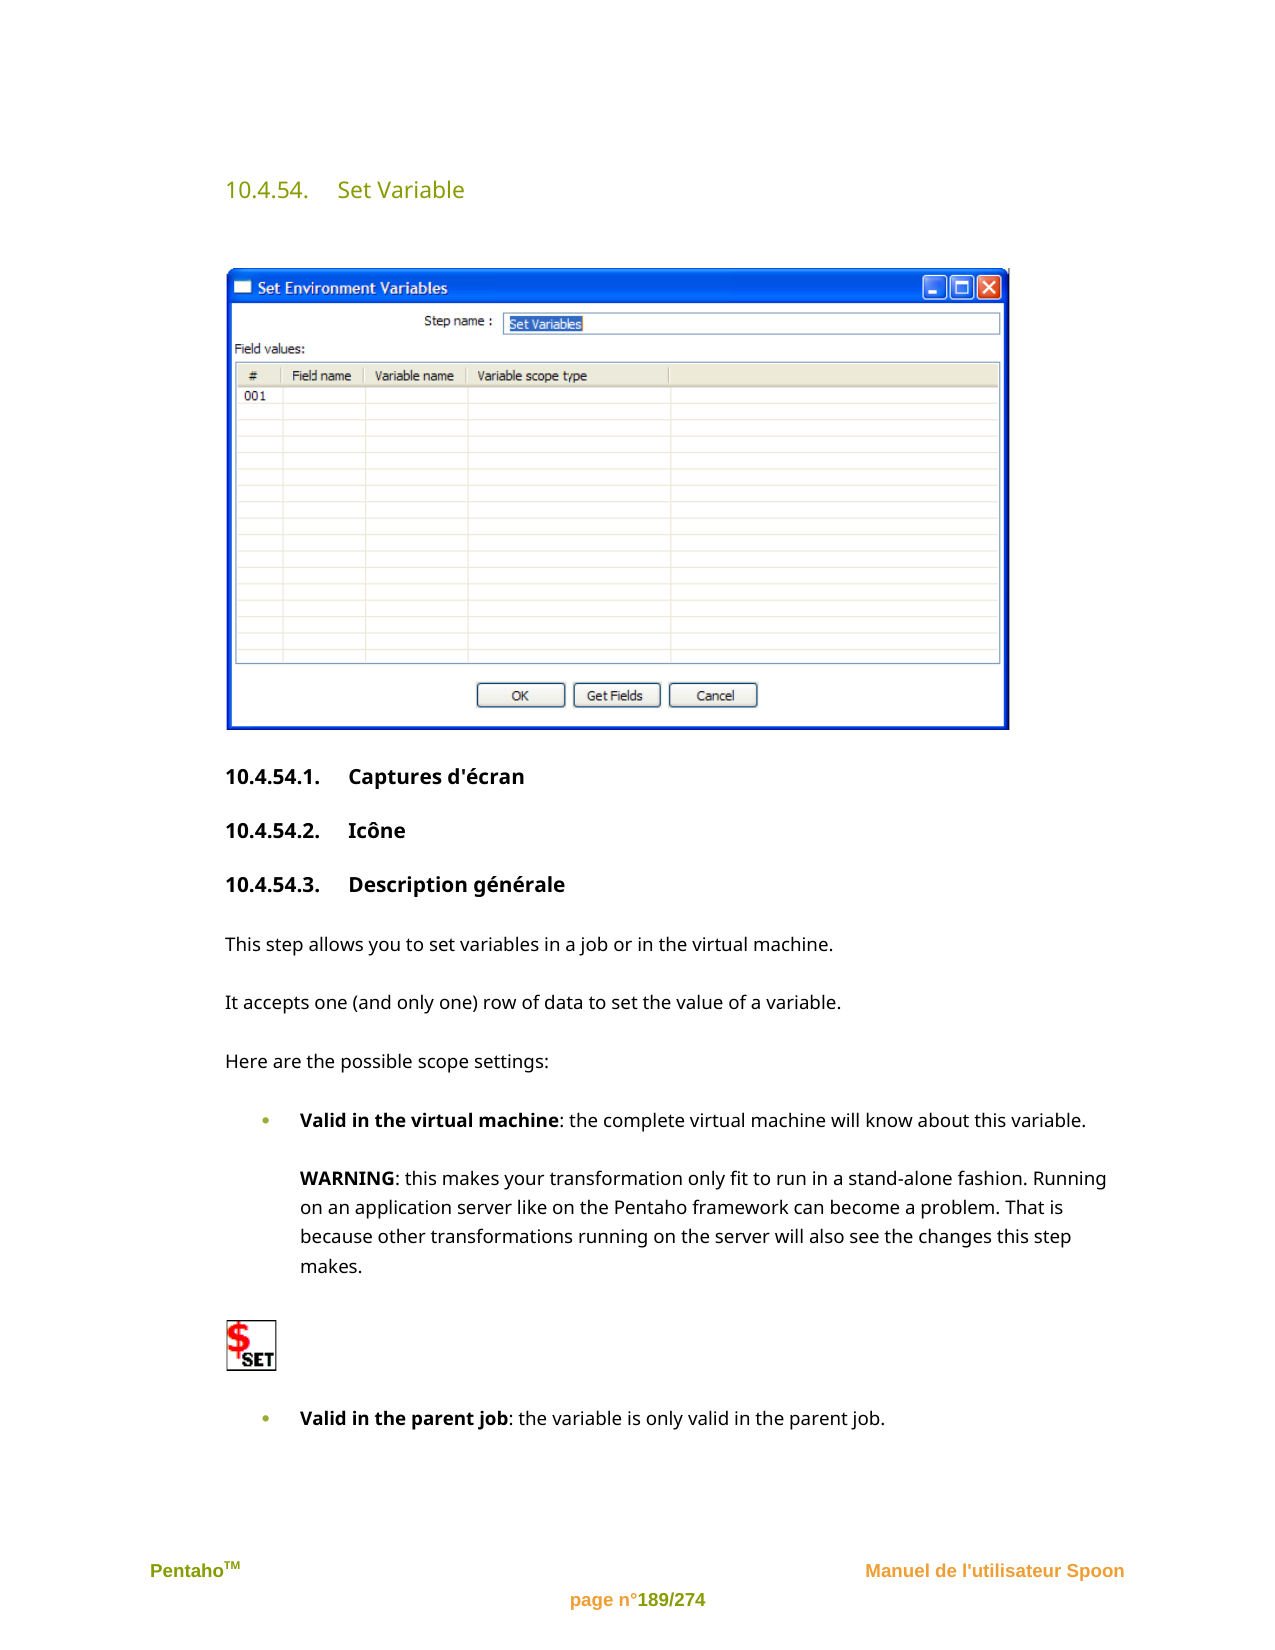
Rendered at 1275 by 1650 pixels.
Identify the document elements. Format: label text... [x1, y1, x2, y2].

list Valid in the parent job: the variable is only valid in the parent job. [262, 1308, 1125, 1431]
text This step allows you to set variables in a job or in the virtual machine. [225, 928, 1125, 957]
text It accepts one (and only one) row of data to set the value of a variable. [225, 986, 1125, 1016]
text Here are the possible scope settings: [225, 1045, 1125, 1074]
subtitle Description générale [225, 869, 1125, 898]
subtitle Icône [225, 815, 1125, 844]
list Valid in the virtual machine: the complete virtual machine will know about this variable. [262, 1104, 1125, 1133]
picture [226, 1320, 277, 1371]
text WARNING: this makes your transformation only fit to run in a stand-alone fashion. Running on an application server like on the Pentaho framework can become a problem. That is because other transformations running on the server will also see the changes this step makes. [300, 1162, 1125, 1279]
subtitle Captures d'écran [225, 229, 1125, 790]
subtitle Set Variable [225, 175, 1125, 204]
